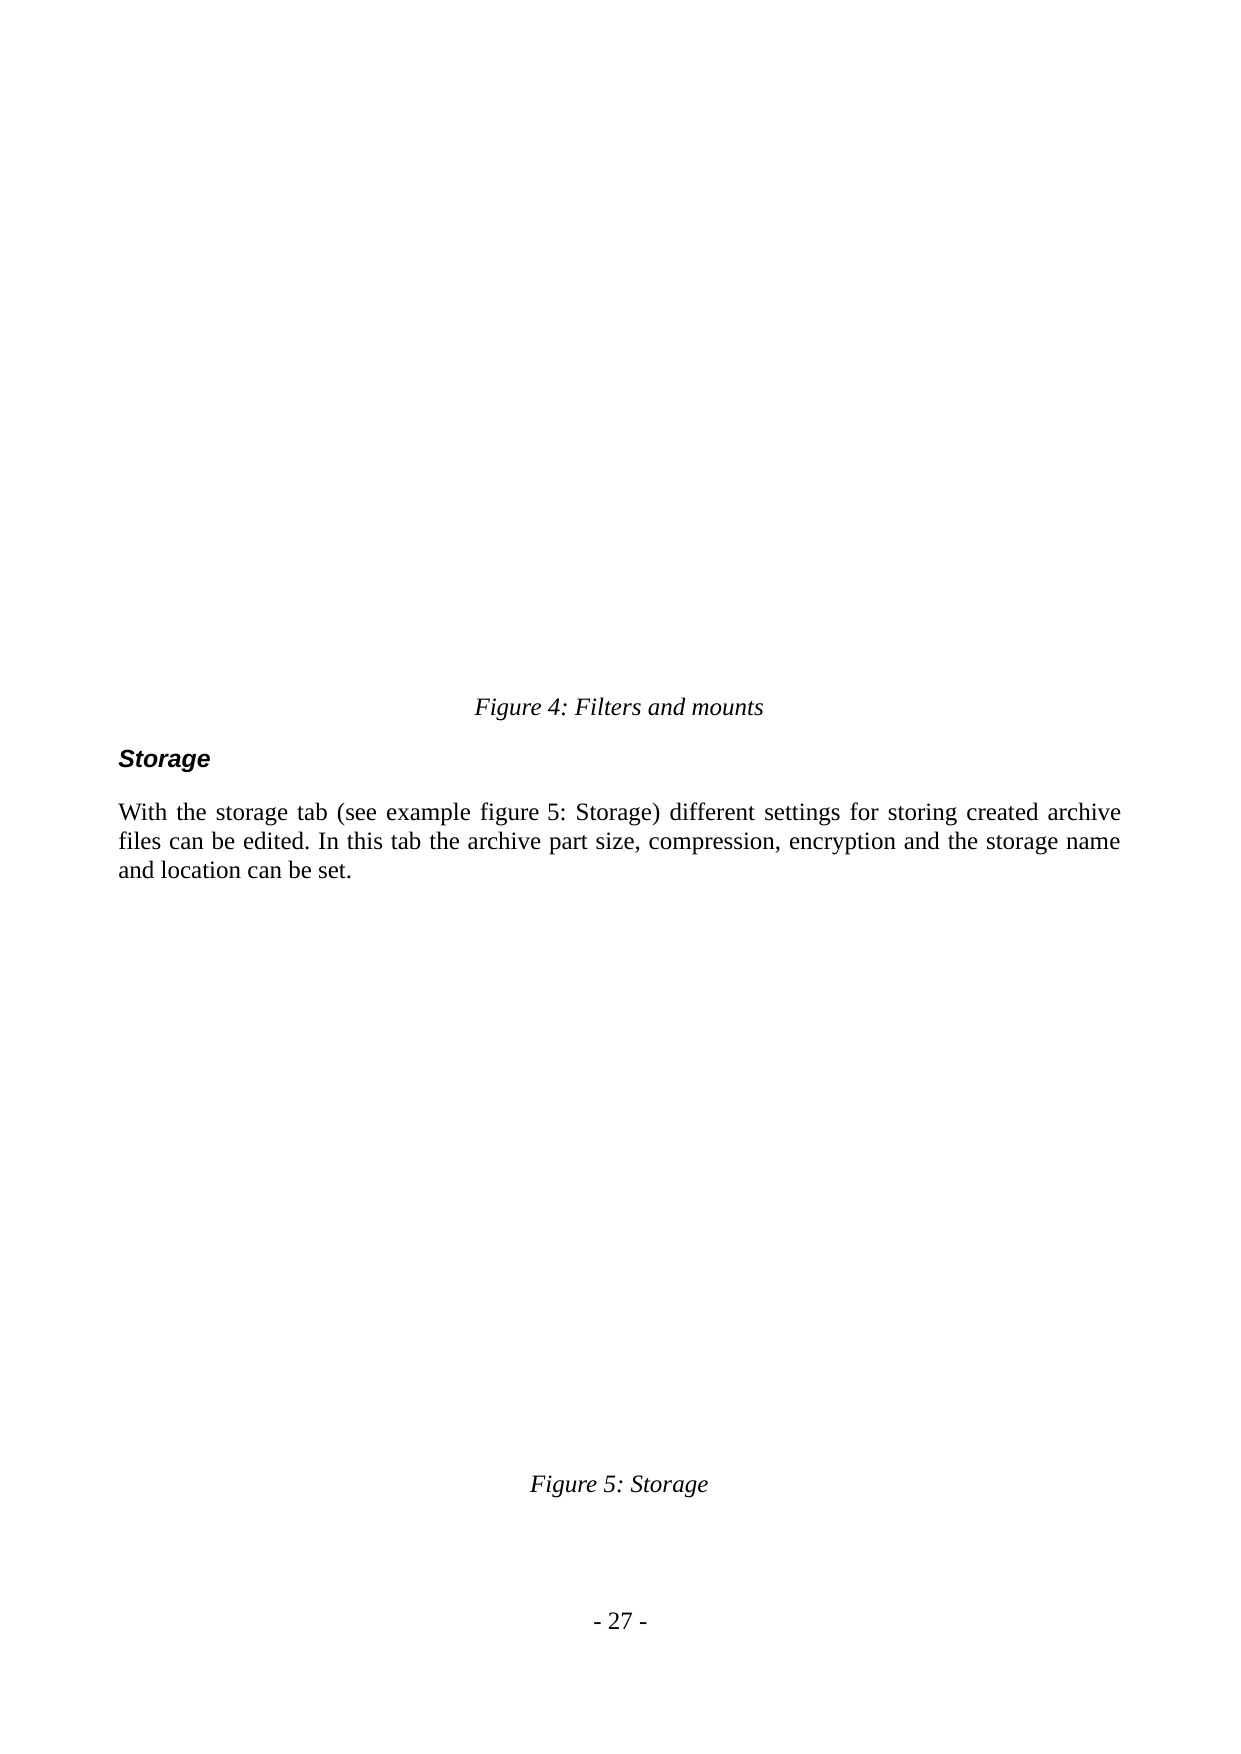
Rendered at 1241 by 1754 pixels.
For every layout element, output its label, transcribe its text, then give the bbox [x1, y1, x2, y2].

text Figure 5: Storage [291, 932, 949, 1498]
text Figure 4: Filters and mounts [291, 154, 949, 721]
subtitle Storage [118, 118, 1122, 773]
text [291, 919, 949, 932]
text With the storage tab (see example figure 5: Storage) different settings for storing created archive files can be edited. In this tab the archive part size, compression, encryption and the storage name and location can be set. [118, 797, 1122, 883]
